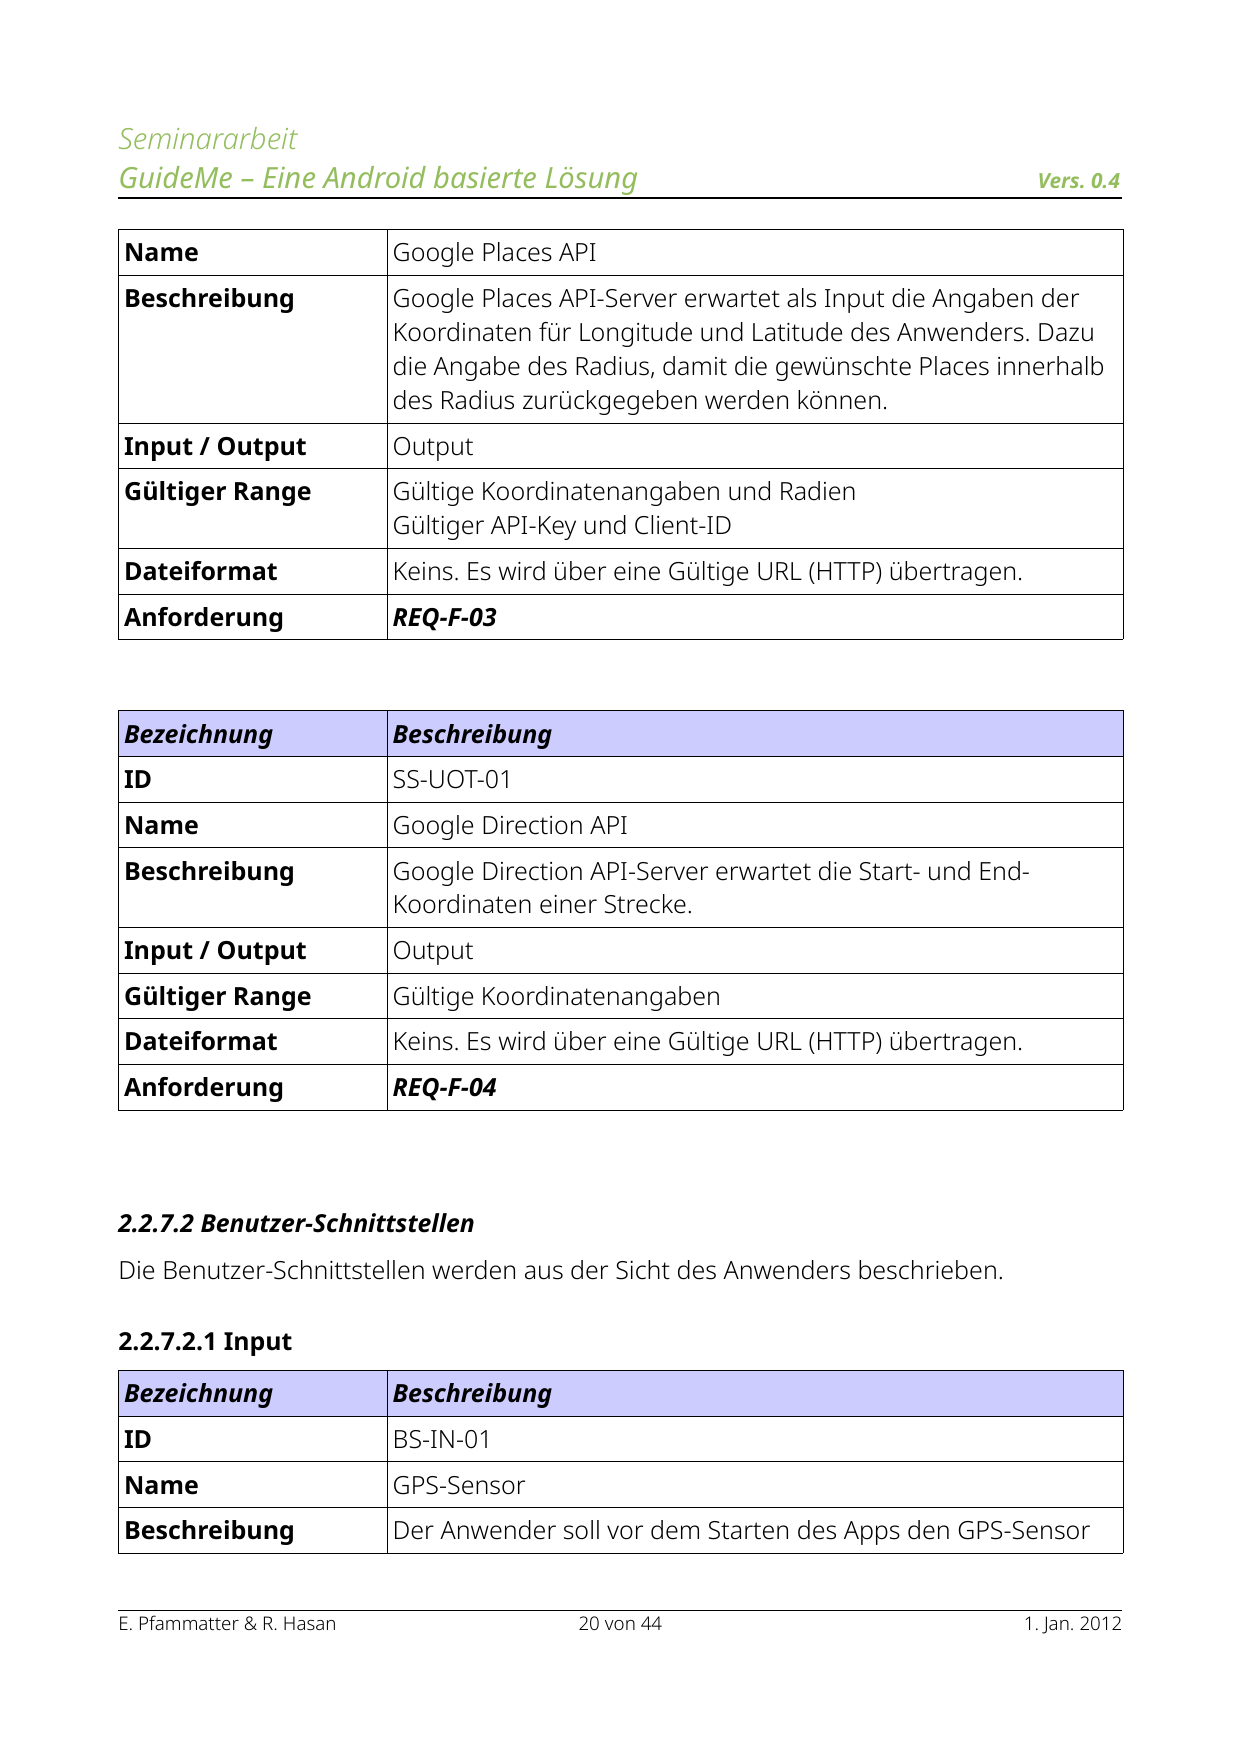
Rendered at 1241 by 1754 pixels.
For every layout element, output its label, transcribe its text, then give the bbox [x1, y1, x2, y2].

table_cell REQ-F-03 [388, 595, 1123, 639]
table_cell ID [119, 1417, 387, 1461]
table_cell Google Places API [388, 230, 1123, 275]
table_cell Input / Output [119, 928, 387, 973]
table_cell Gültiger Range [119, 974, 387, 1018]
table_cell Dateiformat [119, 1019, 387, 1064]
table_cell Gültiger Range [119, 469, 387, 548]
table_cell Anforderung [119, 1065, 387, 1109]
table_cell Gültige Koordinatenangaben [388, 974, 1123, 1018]
table_cell Output [388, 928, 1123, 973]
subtitle 2.2.7.2 Benutzer-Schnittstellen [118, 1206, 1122, 1240]
table_header Beschreibung [388, 1371, 1123, 1416]
text Die Benutzer-Schnittstellen werden aus der Sicht des Anwenders beschrieben. [118, 1252, 1122, 1286]
subtitle 2.2.7.2.1 Input [118, 1324, 1122, 1358]
table_cell Beschreibung [119, 848, 387, 927]
table_cell Der Anwender soll vor dem Starten des Apps den GPS-Sensor [388, 1508, 1123, 1553]
table_cell Keins. Es wird über eine Gültige URL (HTTP) übertragen. [388, 549, 1123, 593]
table_cell Google Direction API [388, 803, 1123, 847]
table_cell Keins. Es wird über eine Gültige URL (HTTP) übertragen. [388, 1019, 1123, 1064]
table_cell Beschreibung [119, 1508, 387, 1553]
table_header Bezeichnung [119, 711, 387, 756]
table_cell Input / Output [119, 424, 387, 468]
table_header Bezeichnung [119, 1371, 387, 1416]
table_cell BS-IN-01 [388, 1417, 1123, 1461]
table_cell REQ-F-04 [388, 1065, 1123, 1109]
table_cell GPS-Sensor [388, 1462, 1123, 1507]
table_cell Anforderung [119, 595, 387, 639]
table_cell Dateiformat [119, 549, 387, 593]
table_cell Google Places API-Server erwartet als Input die Angaben der Koordinaten für Longitude und Latitude des Anwenders. Dazu die Angabe des Radius, damit die gewünschte Places innerhalb des Radius zurückgegeben werden können. [388, 276, 1123, 422]
table_cell Name [119, 803, 387, 847]
table_cell SS-UOT-01 [388, 757, 1123, 802]
table_cell Google Direction API-Server erwartet die Start- und End-Koordinaten einer Strecke. [388, 848, 1123, 927]
table_cell Gültige Koordinatenangaben und Radien Gültiger API-Key und Client-ID [388, 469, 1123, 548]
table_header Beschreibung [388, 711, 1123, 756]
table_cell Output [388, 424, 1123, 468]
table_cell Name [119, 230, 387, 275]
table_cell Beschreibung [119, 276, 387, 422]
table_cell ID [119, 757, 387, 802]
table_cell Name [119, 1462, 387, 1507]
